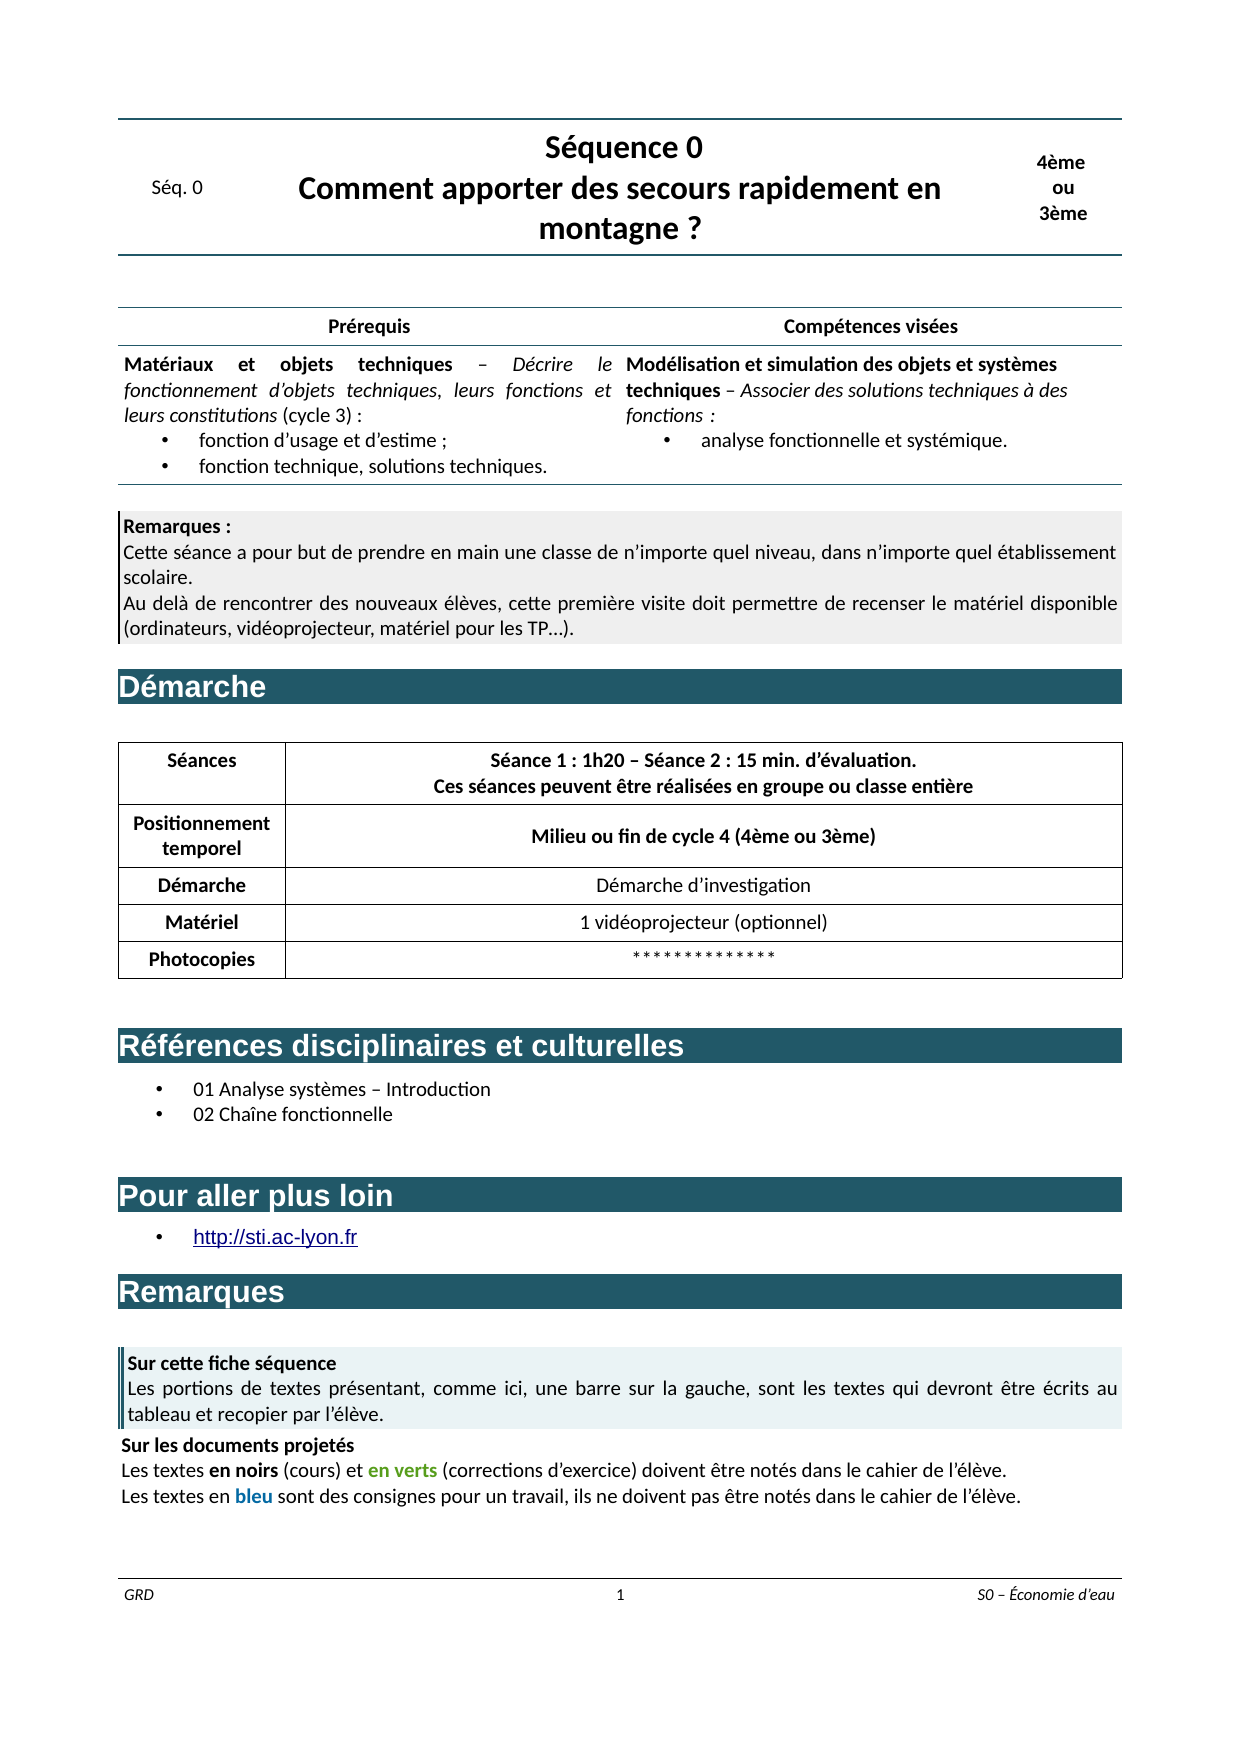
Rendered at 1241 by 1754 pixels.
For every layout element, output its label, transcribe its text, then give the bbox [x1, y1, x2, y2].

table_cell 1 vidéoprojecteur (optionnel) [286, 905, 1122, 941]
table_cell Photocopies [119, 942, 285, 978]
table_cell ************** [286, 942, 1122, 978]
table_cell Démarche [119, 868, 285, 904]
text Les textes en noirs (cours) et en verts (corrections d’exercice) doivent être notés dans le cahier de l’élève. [118, 1458, 1122, 1483]
subtitle Références disciplinaires et culturelles [118, 1028, 1122, 1063]
table_cell Milieu ou fin de cycle 4 (4ème ou 3ème) [286, 805, 1122, 867]
text Sur cette fiche séquence [124, 1347, 1122, 1376]
table_header Séances [119, 743, 285, 804]
list http://sti.ac-lyon.fr [156, 1225, 1122, 1249]
text Les textes en bleu sont des consignes pour un travail, ils ne doivent pas être notés dans le cahier de l’élève. [118, 1483, 1122, 1511]
text Remarques : [120, 511, 1122, 539]
subtitle Démarche [118, 669, 1122, 704]
table_header Séq. 0 [118, 120, 236, 254]
text Au delà de rencontrer des nouveaux élèves, cette première visite doit permettre de recenser le matériel disponible (ordinateurs, vidéoprojecteur, matériel pour les TP…). [120, 590, 1122, 644]
table_cell Positionnement temporel [119, 805, 285, 867]
text Les portions de textes présentant, comme ici, une barre sur la gauche, sont les textes qui devront être écrits au tableau et recopier par l’élève. [124, 1376, 1122, 1429]
table_cell Modélisation et simulation des objets et systèmes techniques – Associer des solutions techniques à des fonctions : analyse fonctionnelle et systémique. [620, 346, 1122, 484]
table_header Compétences visées [620, 308, 1122, 345]
list 02 Chaîne fonctionnelle [156, 1101, 1122, 1127]
table_cell Matériaux et objets techniques – Décrire le fonctionnement d’objets techniques, leurs fonctions et leurs constitutions (cycle 3) : fonction d’usage et d’estime ; fonction technique, solutions techniques. [118, 346, 620, 484]
table_cell Matériel [119, 905, 285, 941]
subtitle Remarques [118, 1274, 1122, 1309]
table_header Séance 1 : 1h20 – Séance 2 : 15 min. d’évaluation. Ces séances peuvent être réalisées en groupe ou classe entière [286, 743, 1122, 804]
subtitle Pour aller plus loin [118, 1177, 1122, 1212]
text Sur les documents projetés [118, 1429, 1122, 1458]
text Cette séance a pour but de prendre en main une classe de n’importe quel niveau, dans n’importe quel établissement scolaire. [120, 539, 1122, 590]
table_header Prérequis [118, 308, 620, 345]
table_header Séquence 0 Comment apporter des secours rapidement en montagne ? [236, 120, 1004, 254]
list 01 Analyse systèmes – Introduction [156, 1076, 1122, 1101]
table_cell Démarche d’investigation [286, 868, 1122, 904]
table_header 4ème ou 3ème [1004, 120, 1122, 254]
